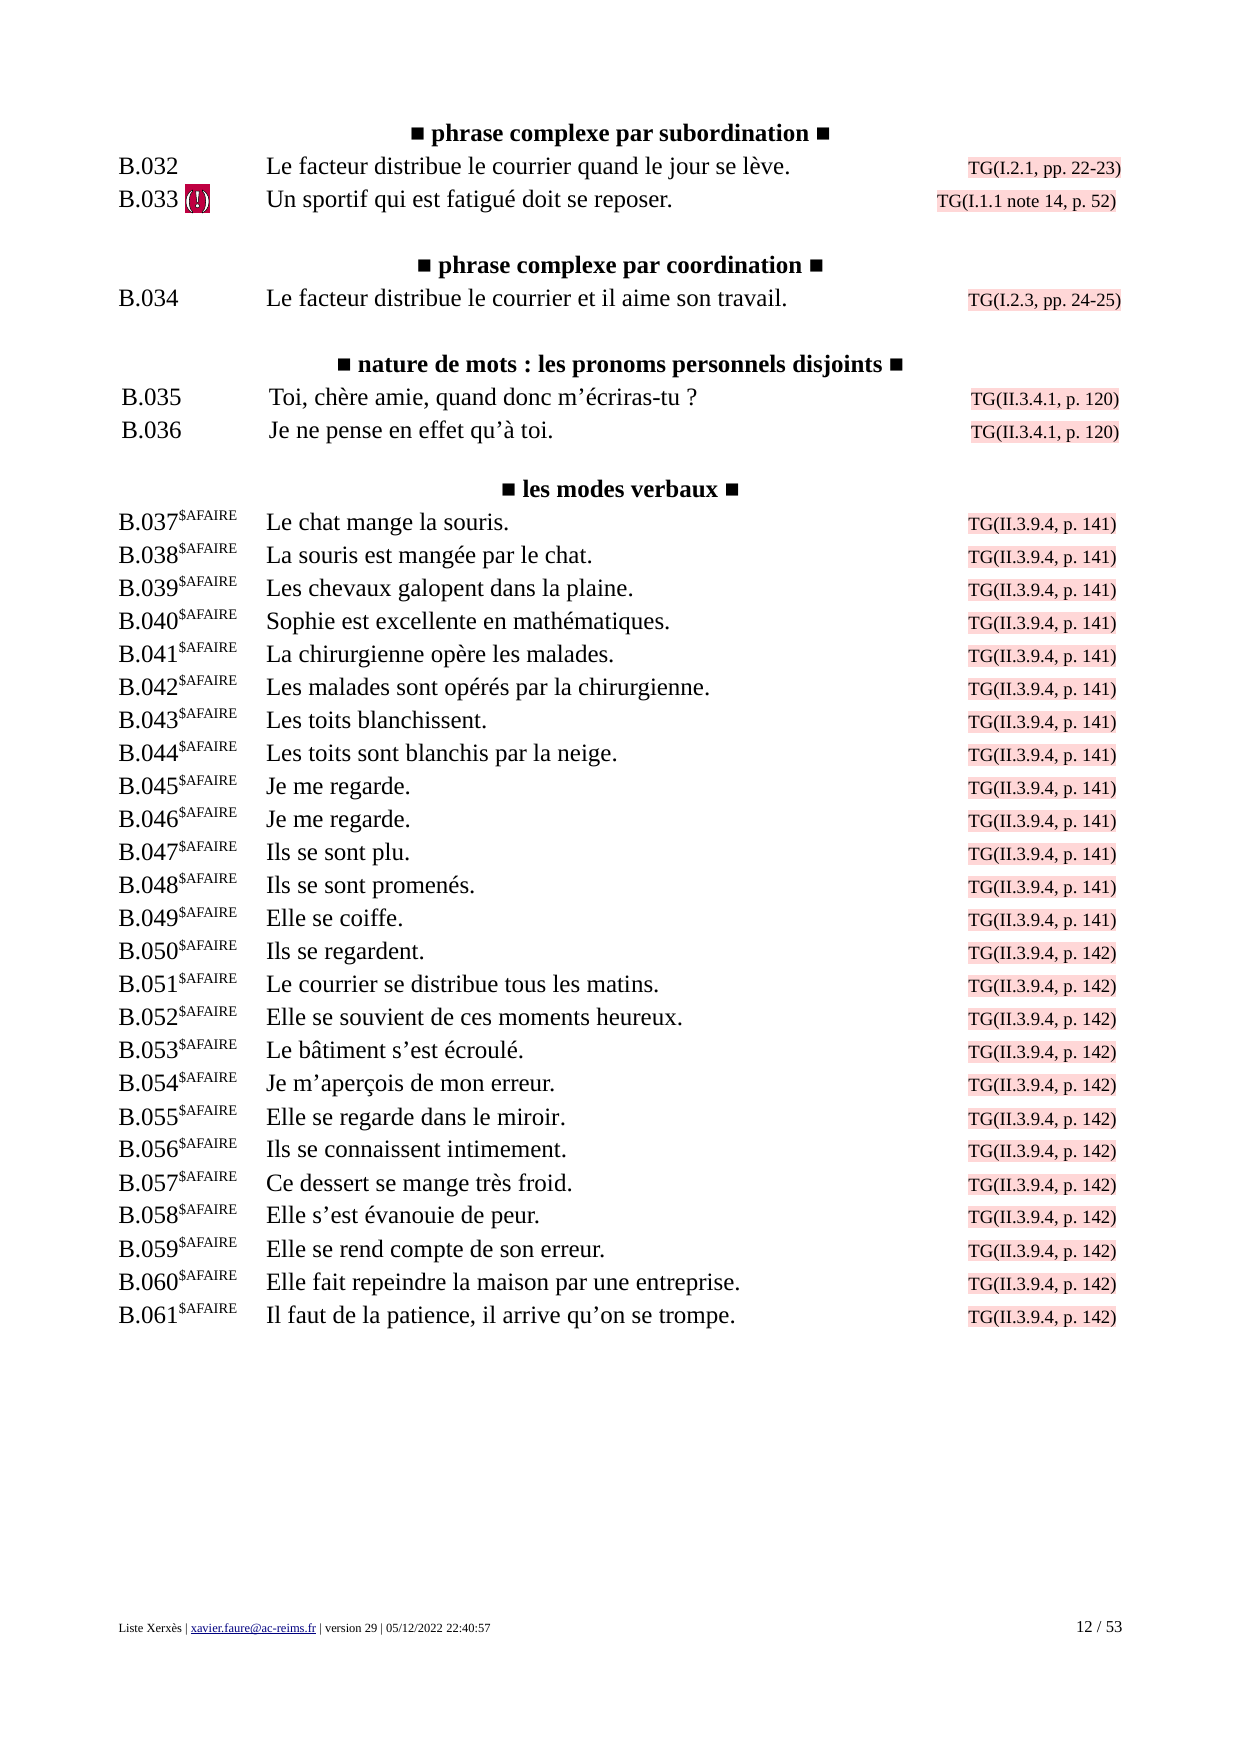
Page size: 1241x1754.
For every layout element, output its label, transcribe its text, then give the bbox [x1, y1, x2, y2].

text ■ phrase complexe par subordination ■ [118, 118, 1122, 147]
text B.044$AFAIRE Les toits sont blanchis par la neige. TG(II.3.9.4, p. 141) [118, 738, 1122, 767]
text B.033 (!) Un sportif qui est fatigué doit se reposer. TG(I.1.1 note 14, p. 52) [118, 184, 1122, 213]
text B.060$AFAIRE Elle fait repeindre la maison par une entreprise. TG(II.3.9.4, p. 142) [118, 1267, 1122, 1295]
text B.039$AFAIRE Les chevaux galopent dans la plaine. TG(II.3.9.4, p. 141) [118, 573, 1122, 602]
text B.038$AFAIRE La souris est mangée par le chat. TG(II.3.9.4, p. 141) [118, 540, 1122, 569]
text B.052$AFAIRE Elle se souvient de ces moments heureux. TG(II.3.9.4, p. 142) [118, 1002, 1122, 1031]
text ■ phrase complexe par coordination ■ [118, 250, 1122, 279]
text B.041$AFAIRE La chirurgienne opère les malades. TG(II.3.9.4, p. 141) [118, 639, 1122, 668]
text ■ les modes verbaux ■ [118, 474, 1122, 503]
text B.048$AFAIRE Ils se sont promenés. TG(II.3.9.4, p. 141) [118, 870, 1122, 899]
text B.054$AFAIRE Je m’aperçois de mon erreur. TG(II.3.9.4, p. 142) [118, 1068, 1122, 1097]
text B.032 Le facteur distribue le courrier quand le jour se lève. TG(I.2.1, pp. 22-23) [118, 151, 1122, 180]
text B.049$AFAIRE Elle se coiffe. TG(II.3.9.4, p. 141) [118, 903, 1122, 932]
text B.057$AFAIRE Ce dessert se mange très froid. TG(II.3.9.4, p. 142) [118, 1168, 1122, 1196]
text B.055$AFAIRE Elle se regarde dans le miroir. TG(II.3.9.4, p. 142) [118, 1102, 1122, 1130]
text B.037$AFAIRE Le chat mange la souris. TG(II.3.9.4, p. 141) [118, 507, 1122, 536]
text B.043$AFAIRE Les toits blanchissent. TG(II.3.9.4, p. 141) [118, 705, 1122, 734]
text B.051$AFAIRE Le courrier se distribue tous les matins. TG(II.3.9.4, p. 142) [118, 969, 1122, 998]
text B.053$AFAIRE Le bâtiment s’est écroulé. TG(II.3.9.4, p. 142) [118, 1036, 1122, 1064]
text B.050$AFAIRE Ils se regardent. TG(II.3.9.4, p. 142) [118, 936, 1122, 965]
text B.056$AFAIRE Ils se connaissent intimement. TG(II.3.9.4, p. 142) [118, 1134, 1122, 1163]
text B.059$AFAIRE Elle se rend compte de son erreur. TG(II.3.9.4, p. 142) [118, 1234, 1122, 1262]
text B.045$AFAIRE Je me regarde. TG(II.3.9.4, p. 141) [118, 771, 1122, 800]
text B.035 Toi, chère amie, quand donc m’écriras-tu ? TG(II.3.4.1, p. 120) [118, 382, 1122, 411]
text B.046$AFAIRE Je me regarde. TG(II.3.9.4, p. 141) [118, 804, 1122, 833]
text B.034 Le facteur distribue le courrier et il aime son travail. TG(I.2.3, pp. 24-25) [118, 283, 1122, 312]
text B.036 Je ne pense en effet qu’à toi. TG(II.3.4.1, p. 120) [118, 415, 1122, 444]
text B.042$AFAIRE Les malades sont opérés par la chirurgienne. TG(II.3.9.4, p. 141) [118, 672, 1122, 701]
text B.047$AFAIRE Ils se sont plu. TG(II.3.9.4, p. 141) [118, 837, 1122, 866]
text B.061$AFAIRE Il faut de la patience, il arrive qu’on se trompe. TG(II.3.9.4, p. 142) [118, 1300, 1122, 1328]
text B.040$AFAIRE Sophie est excellente en mathématiques. TG(II.3.9.4, p. 141) [118, 606, 1122, 635]
text ■ nature de mots : les pronoms personnels disjoints ■ [118, 349, 1122, 378]
text B.058$AFAIRE Elle s’est évanouie de peur. TG(II.3.9.4, p. 142) [118, 1201, 1122, 1229]
